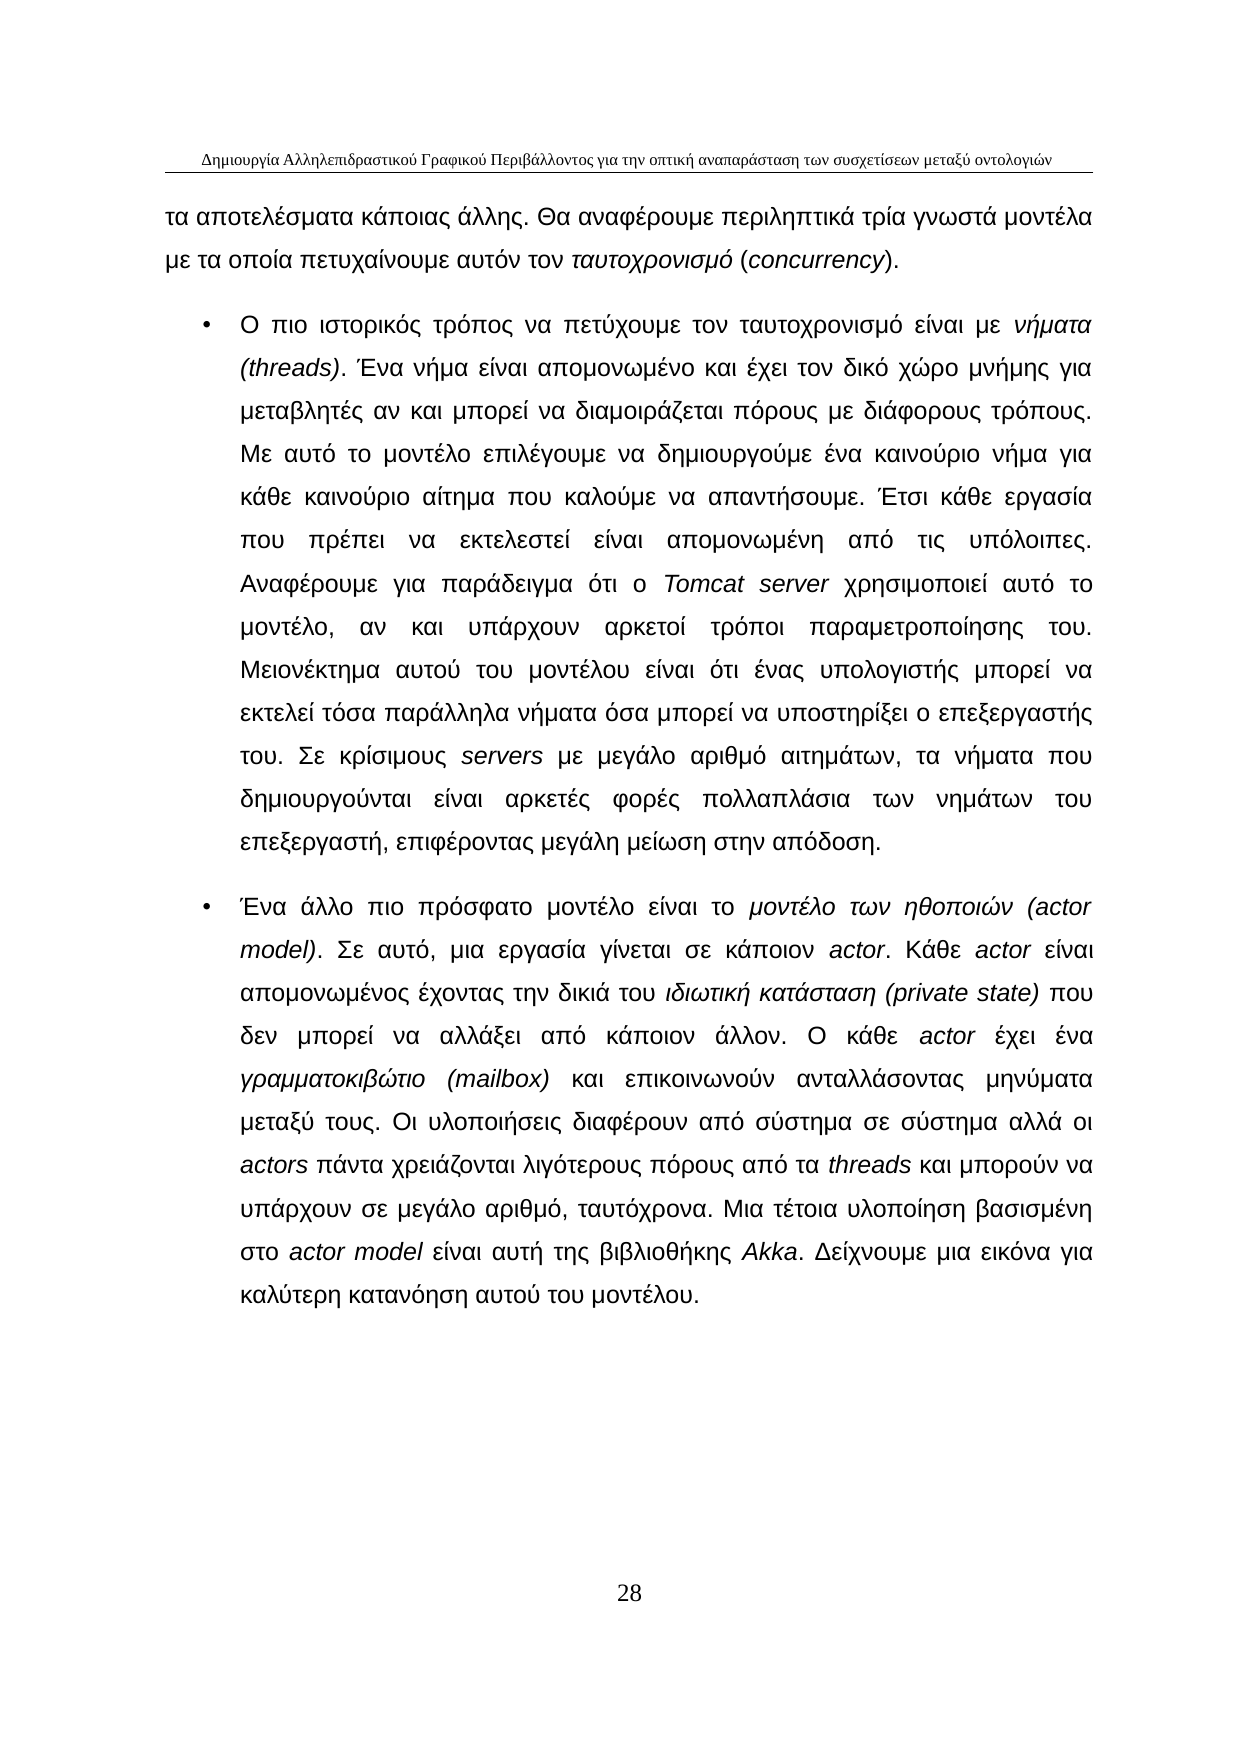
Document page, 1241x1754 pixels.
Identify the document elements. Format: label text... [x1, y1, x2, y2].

list Ένα άλλο πιο πρόσφατο μοντέλο είναι το μοντέλο των ηθοποιών (actor model). Σε αυτό, μια εργασία γίνεται σε κάποιον actor. Κάθε actor είναι απομονωμένος έχοντας την δικιά του ιδιωτική κατάσταση (private state) που δεν μπορεί να αλλάξει από κάποιον άλλον. Ο κάθε actor έχει ένα γραμματοκιβώτιο (mailbox) και επικοινωνούν ανταλλάσοντας μηνύματα μεταξύ τους. Οι υλοποιήσεις διαφέρουν από σύστημα σε σύστημα αλλά οι actors πάντα χρειάζονται λιγότερους πόρους από τα threads και μπορούν να υπάρχουν σε μεγάλο αριθμό, ταυτόχρονα. Μια τέτοια υλοποίηση βασισμένη στο actor model είναι αυτή της βιβλιοθήκης Akka. Δείχνουμε μια εικόνα για καλύτερη κατανόηση αυτού του μοντέλου. [202, 892, 1093, 1308]
text τα αποτελέσματα κάποιας άλλης. Θα αναφέρουμε περιληπτικά τρία γνωστά μοντέλα με τα οποία πετυχαίνουμε αυτόν τον ταυτοχρονισμό (concurrency). [165, 202, 1093, 274]
list Ο πιο ιστορικός τρόπος να πετύχουμε τον ταυτοχρονισμό είναι με νήματα (threads). Ένα νήμα είναι απομονωμένο και έχει τον δικό χώρο μνήμης για μεταβλητές αν και μπορεί να διαμοιράζεται πόρους με διάφορους τρόπους. Με αυτό το μοντέλο επιλέγουμε να δημιουργούμε ένα καινούριο νήμα για κάθε καινούριο αίτημα που καλούμε να απαντήσουμε. Έτσι κάθε εργασία που πρέπει να εκτελεστεί είναι απομονωμένη από τις υπόλοιπες. Αναφέρουμε για παράδειγμα ότι ο Tomcat server χρησιμοποιεί αυτό το μοντέλο, αν και υπάρχουν αρκετοί τρόποι παραμετροποίησης του. Μειονέκτημα αυτού του μοντέλου είναι ότι ένας υπολογιστής μπορεί να εκτελεί τόσα παράλληλα νήματα όσα μπορεί να υποστηρίξει ο επεξεργαστής του. Σε κρίσιμους servers με μεγάλο αριθμό αιτημάτων, τα νήματα που δημιουργούνται είναι αρκετές φορές πολλαπλάσια των νημάτων του επεξεργαστή, επιφέροντας μεγάλη μείωση στην απόδοση. [202, 310, 1093, 856]
